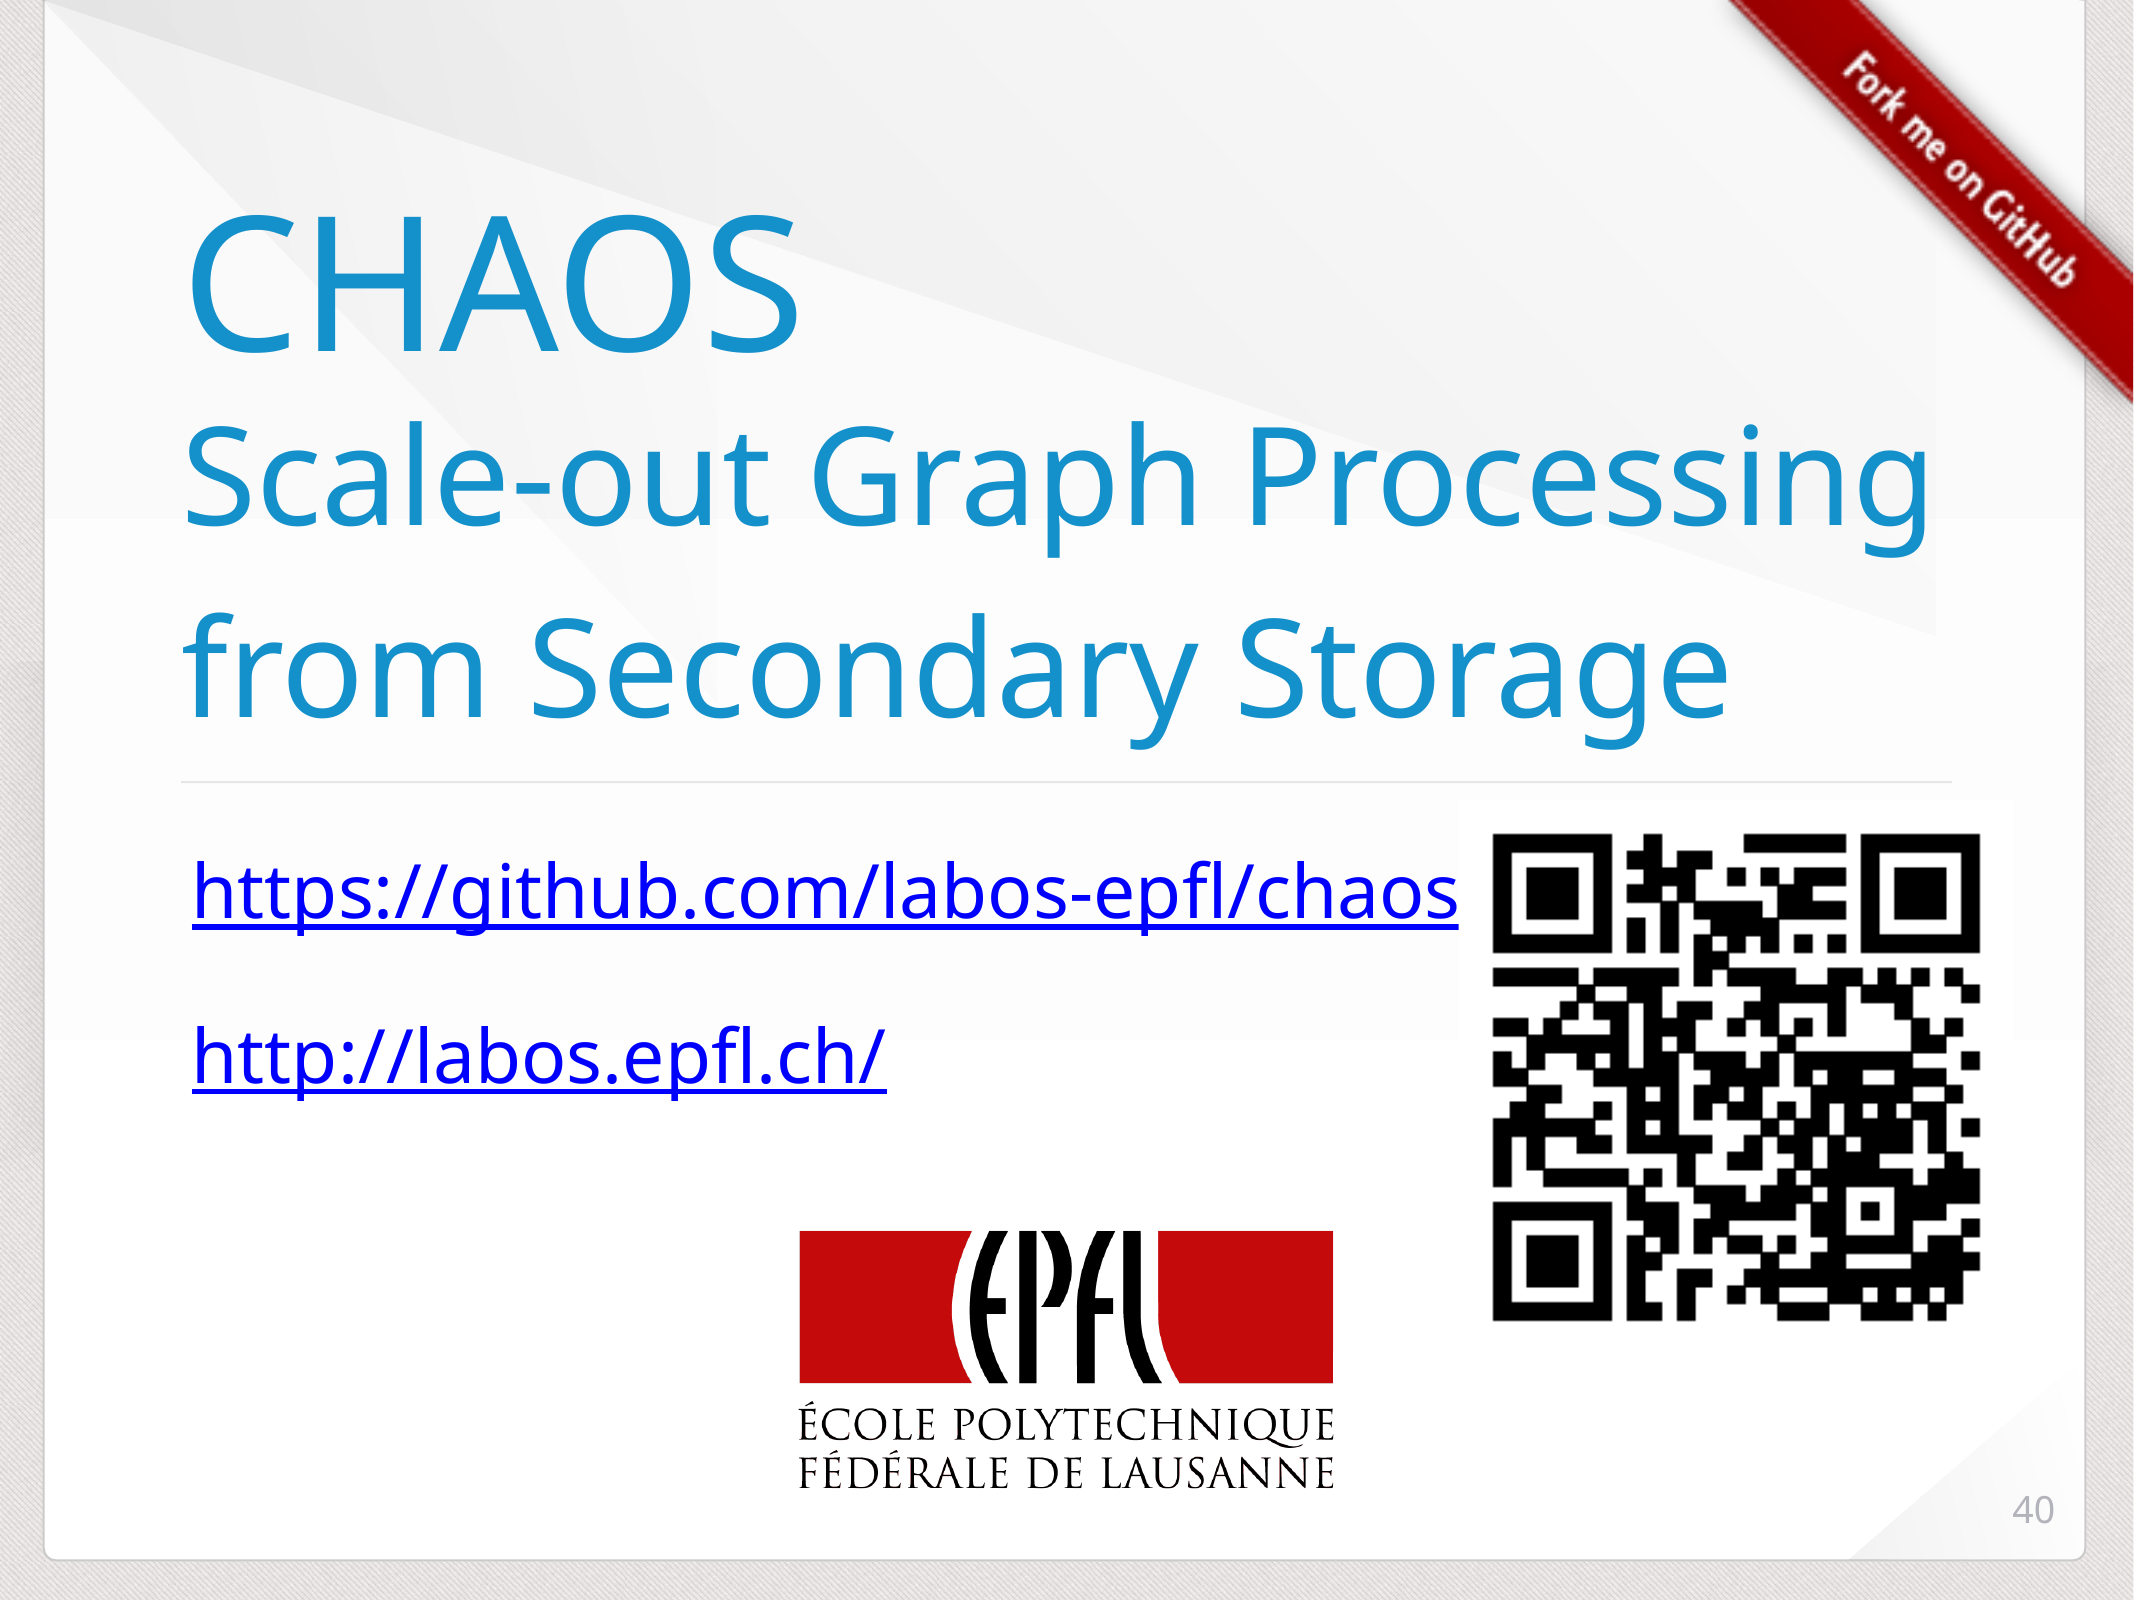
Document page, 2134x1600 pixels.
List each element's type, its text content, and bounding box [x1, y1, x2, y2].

picture [1458, 800, 2014, 1355]
picture [798, 1228, 1335, 1489]
picture [0, 0, 2134, 1600]
title CHAOS Scale-out Graph Processing from Secondary Storage [181, 145, 1953, 750]
list https://github.com/labos-epfl/chaos http://labos.epfl.ch/ [181, 833, 1953, 1438]
slide_number [1909, 1476, 2071, 1548]
